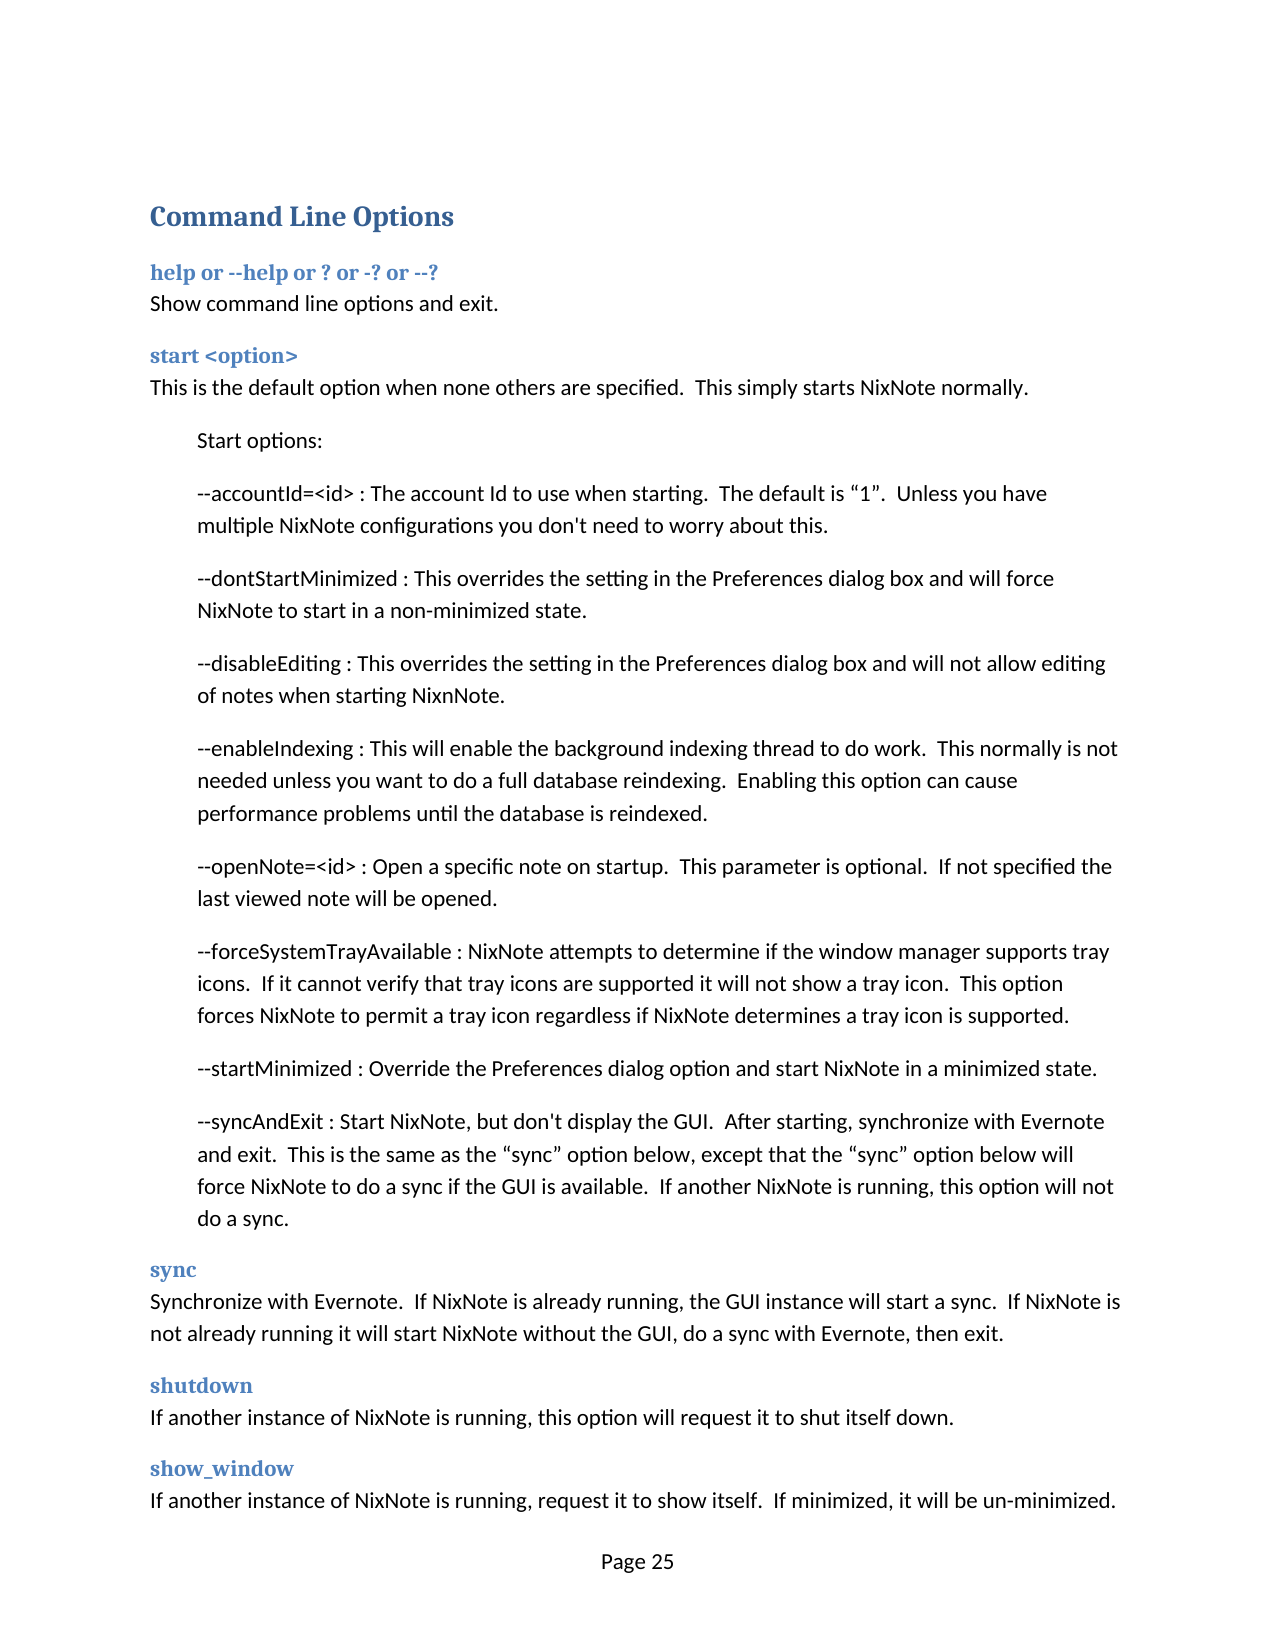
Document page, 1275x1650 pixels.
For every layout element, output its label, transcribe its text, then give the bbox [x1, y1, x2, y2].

text --enableIndexing : This will enable the background indexing thread to do work. This normally is not needed unless you want to do a full database reindexing. Enabling this option can cause performance problems until the database is reindexed. [197, 734, 1125, 827]
subtitle show_window [150, 1456, 1125, 1482]
text Start options: [197, 426, 1125, 454]
text Show command line options and exit. [150, 289, 1125, 318]
subtitle Command Line Options [150, 200, 1125, 233]
subtitle sync [150, 1257, 1125, 1283]
text --forceSystemTrayAvailable : NixNote attempts to determine if the window manager supports tray icons. If it cannot verify that tray icons are supported it will not show a tray icon. This option forces NixNote to permit a tray icon regardless if NixNote determines a tray icon is supported. [197, 937, 1125, 1029]
text --disableEditing : This overrides the setting in the Preferences dialog box and will not allow editing of notes when starting NixnNote. [197, 649, 1125, 709]
text If another instance of NixNote is running, request it to show itself. If minimized, it will be un-minimized. [150, 1486, 1125, 1514]
text --startMinimized : Override the Preferences dialog option and start NixNote in a minimized state. [197, 1054, 1125, 1082]
text If another instance of NixNote is running, this option will request it to shut itself down. [150, 1403, 1125, 1431]
text --syncAndExit : Start NixNote, but don't display the GUI. After starting, synchronize with Evernote and exit. This is the same as the “sync” option below, except that the “sync” option below will force NixNote to do a sync if the GUI is available. If another NixNote is running, this option will not do a sync. [197, 1107, 1125, 1232]
subtitle shutdown [150, 1372, 1125, 1399]
text --accountId=<id> : The account Id to use when starting. The default is “1”. Unless you have multiple NixNote configurations you don't need to worry about this. [187, 479, 1125, 539]
text Synchronize with Evernote. If NixNote is already running, the GUI instance will start a sync. If NixNote is not already running it will start NixNote without the GUI, do a sync with Evernote, then exit. [150, 1287, 1125, 1347]
text --openNote=<id> : Open a specific note on startup. This parameter is optional. If not specified the last viewed note will be opened. [197, 852, 1125, 912]
subtitle start <option> [150, 343, 1125, 369]
text This is the default option when none others are specified. This simply starts NixNote normally. [150, 373, 1125, 401]
text --dontStartMinimized : This overrides the setting in the Preferences dialog box and will force NixNote to start in a non-minimized state. [197, 564, 1125, 624]
subtitle help or --help or ? or -? or --? [150, 259, 1125, 286]
